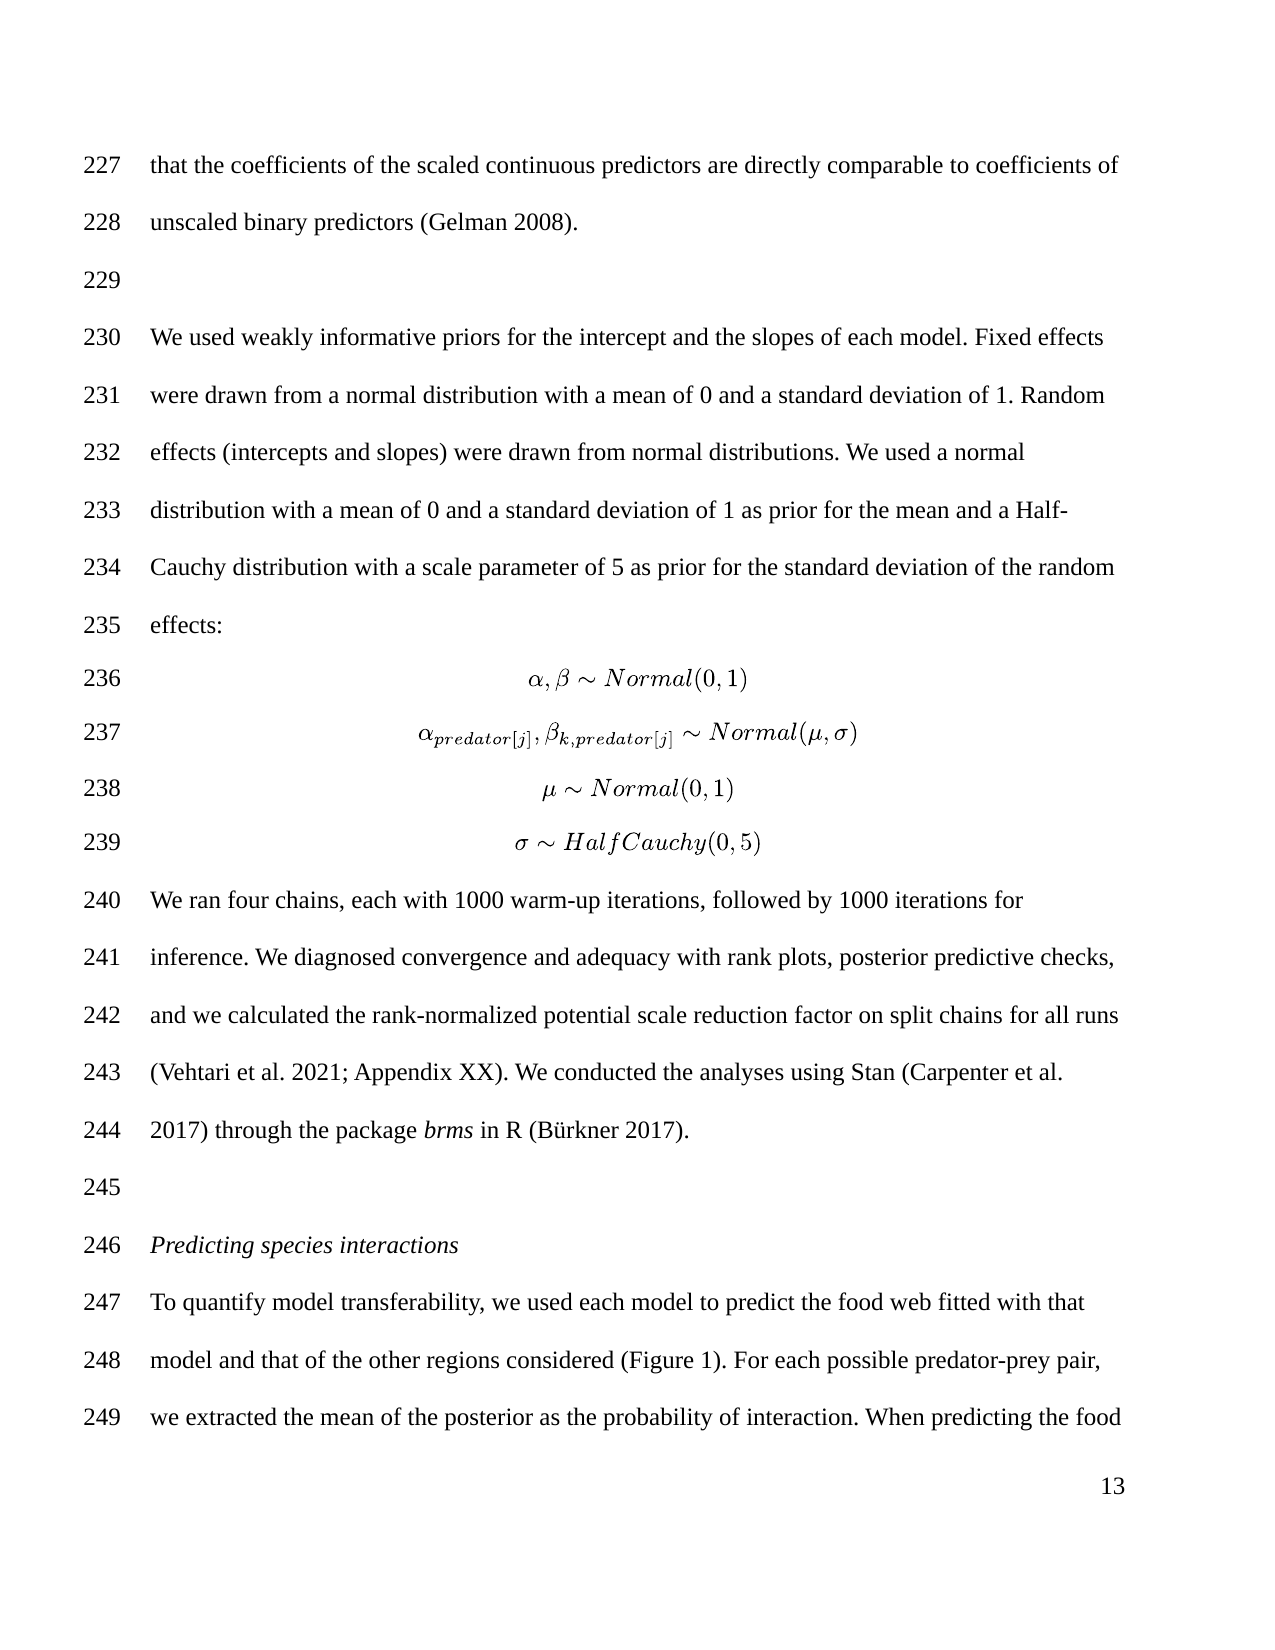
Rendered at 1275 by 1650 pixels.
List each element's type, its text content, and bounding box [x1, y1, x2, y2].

text We used weakly informative priors for the intercept and the slopes of each model. Fixed effects were drawn from a normal distribution with a mean of 0 and a standard deviation of 1. Random effects (intercepts and slopes) were drawn from normal distributions. We used a normal distribution with a mean of 0 and a standard deviation of 1 as prior for the mean and a Half-Cauchy distribution with a scale parameter of 5 as prior for the standard deviation of the random effects: [150, 322, 1125, 639]
text To quantify model transferability, we used each model to predict the food web fitted with that model and that of the other regions considered (Figure 1). For each possible predator-prey pair, we extracted the mean of the posterior as the probability of interaction. When predicting the food [150, 1287, 1125, 1431]
text that the coefficients of the scaled continuous predictors are directly comparable to coefficients of unscaled binary predictors (Gelman 2008). [150, 150, 1125, 236]
text Predicting species interactions [150, 1230, 1125, 1259]
text We ran four chains, each with 1000 warm-up iterations, followed by 1000 iterations for inference. We diagnosed convergence and adequacy with rank plots, posterior predictive checks, and we calculated the rank-normalized potential scale reduction factor on split chains for all runs (Vehtari et al. 2021; Appendix XX). We conducted the analyses using Stan (Carpenter et al. 2017) through the package brms in R (Bürkner 2017). [150, 885, 1125, 1144]
